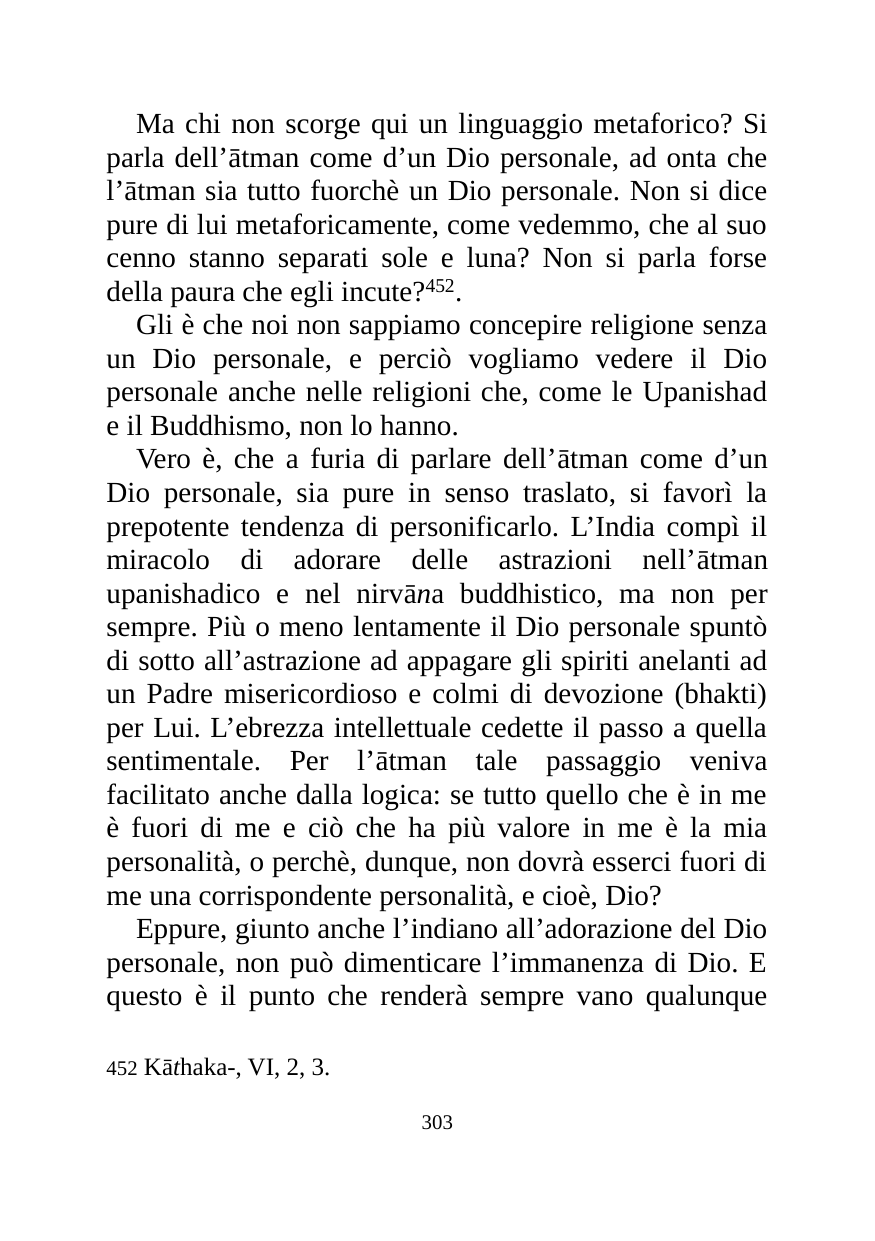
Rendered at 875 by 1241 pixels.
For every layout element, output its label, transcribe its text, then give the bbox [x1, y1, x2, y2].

text Eppure, giunto anche l’indiano all’adorazione del Dio personale, non può dimenticare l’immanenza di Dio. E questo è il punto che renderà sempre vano qualunque [106, 911, 768, 1012]
text Vero è, che a furia di parlare dell’ātman come d’un Dio personale, sia pure in senso traslato, si favorì la prepotente tendenza di personificarlo. L’India compì il miracolo di adorare delle astrazioni nell’ātman upanishadico e nel nirvāna buddhistico, ma non per sempre. Più o meno lentamente il Dio personale spuntò di sotto all’astrazione ad appagare gli spiriti anelanti ad un Padre misericordioso e colmi di devozione (bhakti) per Lui. L’ebrezza intellettuale cedette il passo a quella sentimentale. Per l’ātman tale passaggio veniva facilitato anche dalla logica: se tutto quello che è in me è fuori di me e ciò che ha più valore in me è la mia personalità, o perchè, dunque, non dovrà esserci fuori di me una corrispondente personalità, e cioè, Dio? [106, 442, 768, 911]
text Gli è che noi non sappiamo concepire religione senza un Dio personale, e perciò vogliamo vedere il Dio personale anche nelle religioni che, come le Upanishad e il Buddhismo, non lo hanno. [106, 307, 768, 442]
text Ma chi non scorge qui un linguaggio metaforico? Si parla dell’ātman come d’un Dio personale, ad onta che l’ātman sia tutto fuorchè un Dio personale. Non si dice pure di lui metaforicamente, come vedemmo, che al suo cenno stanno separati sole e luna? Non si parla forse della paura che egli incute?. [106, 106, 768, 307]
text Kāthaka-, VI, 2, 3. [106, 1052, 768, 1080]
